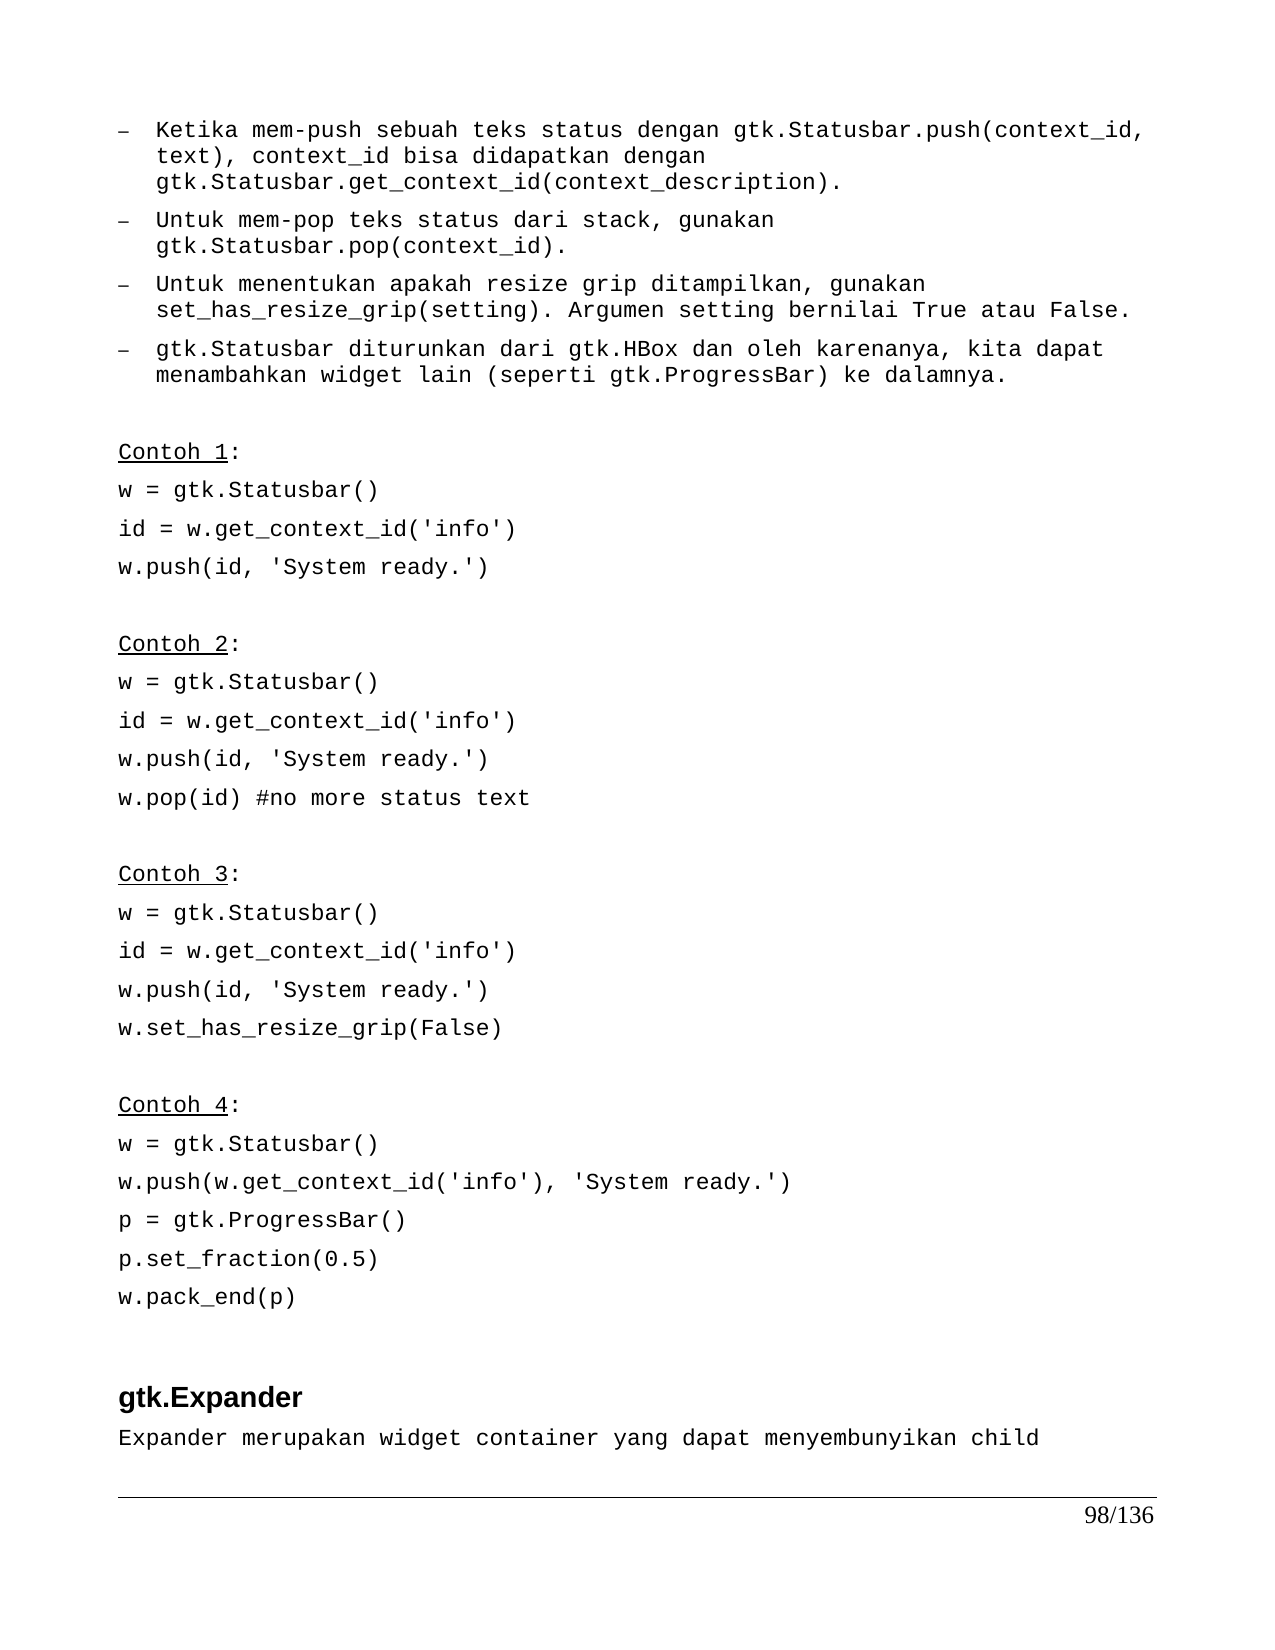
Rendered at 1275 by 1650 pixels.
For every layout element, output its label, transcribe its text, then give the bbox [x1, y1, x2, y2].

list gtk.Statusbar diturunkan dari gtk.HBox dan oleh karenanya, kita dapat menambahkan widget lain (seperti gtk.ProgressBar) ke dalamnya. [118, 337, 1157, 389]
list Ketika mem-push sebuah teks status dengan gtk.Statusbar.push(context_id, text), context_id bisa didapatkan dengan gtk.Statusbar.get_context_id(context_description). [118, 118, 1157, 196]
text Contoh 2: [118, 632, 1157, 658]
text Contoh 4: [118, 1093, 1157, 1119]
text id = w.get_context_id('info') [118, 940, 1157, 966]
text Contoh 3: [118, 863, 1157, 889]
text w.pack_end(p) [118, 1286, 1157, 1312]
text w.push(id, 'System ready.') [118, 978, 1157, 1004]
text w.push(w.get_context_id('info'), 'System ready.') [118, 1170, 1157, 1196]
text w = gtk.Statusbar() [118, 1132, 1157, 1158]
subtitle gtk.Expander [118, 1380, 1157, 1414]
list Untuk menentukan apakah resize grip ditampilkan, gunakan set_has_resize_grip(setting). Argumen setting bernilai True atau False. [118, 273, 1157, 325]
text Expander merupakan widget container yang dapat menyembunyikan child [118, 1426, 1157, 1452]
text Contoh 1: [118, 440, 1157, 466]
text w.push(id, 'System ready.') [118, 555, 1157, 581]
text w = gtk.Statusbar() [118, 901, 1157, 927]
text w.set_has_resize_grip(False) [118, 1017, 1157, 1042]
text p = gtk.ProgressBar() [118, 1209, 1157, 1235]
text id = w.get_context_id('info') [118, 709, 1157, 735]
text w.pop(id) #no more status text [118, 786, 1157, 812]
text w = gtk.Statusbar() [118, 671, 1157, 697]
list Untuk mem-pop teks status dari stack, gunakan gtk.Statusbar.pop(context_id). [118, 208, 1157, 260]
text w = gtk.Statusbar() [118, 478, 1157, 504]
text p.set_fraction(0.5) [118, 1247, 1157, 1273]
text id = w.get_context_id('info') [118, 517, 1157, 543]
text w.push(id, 'System ready.') [118, 747, 1157, 773]
